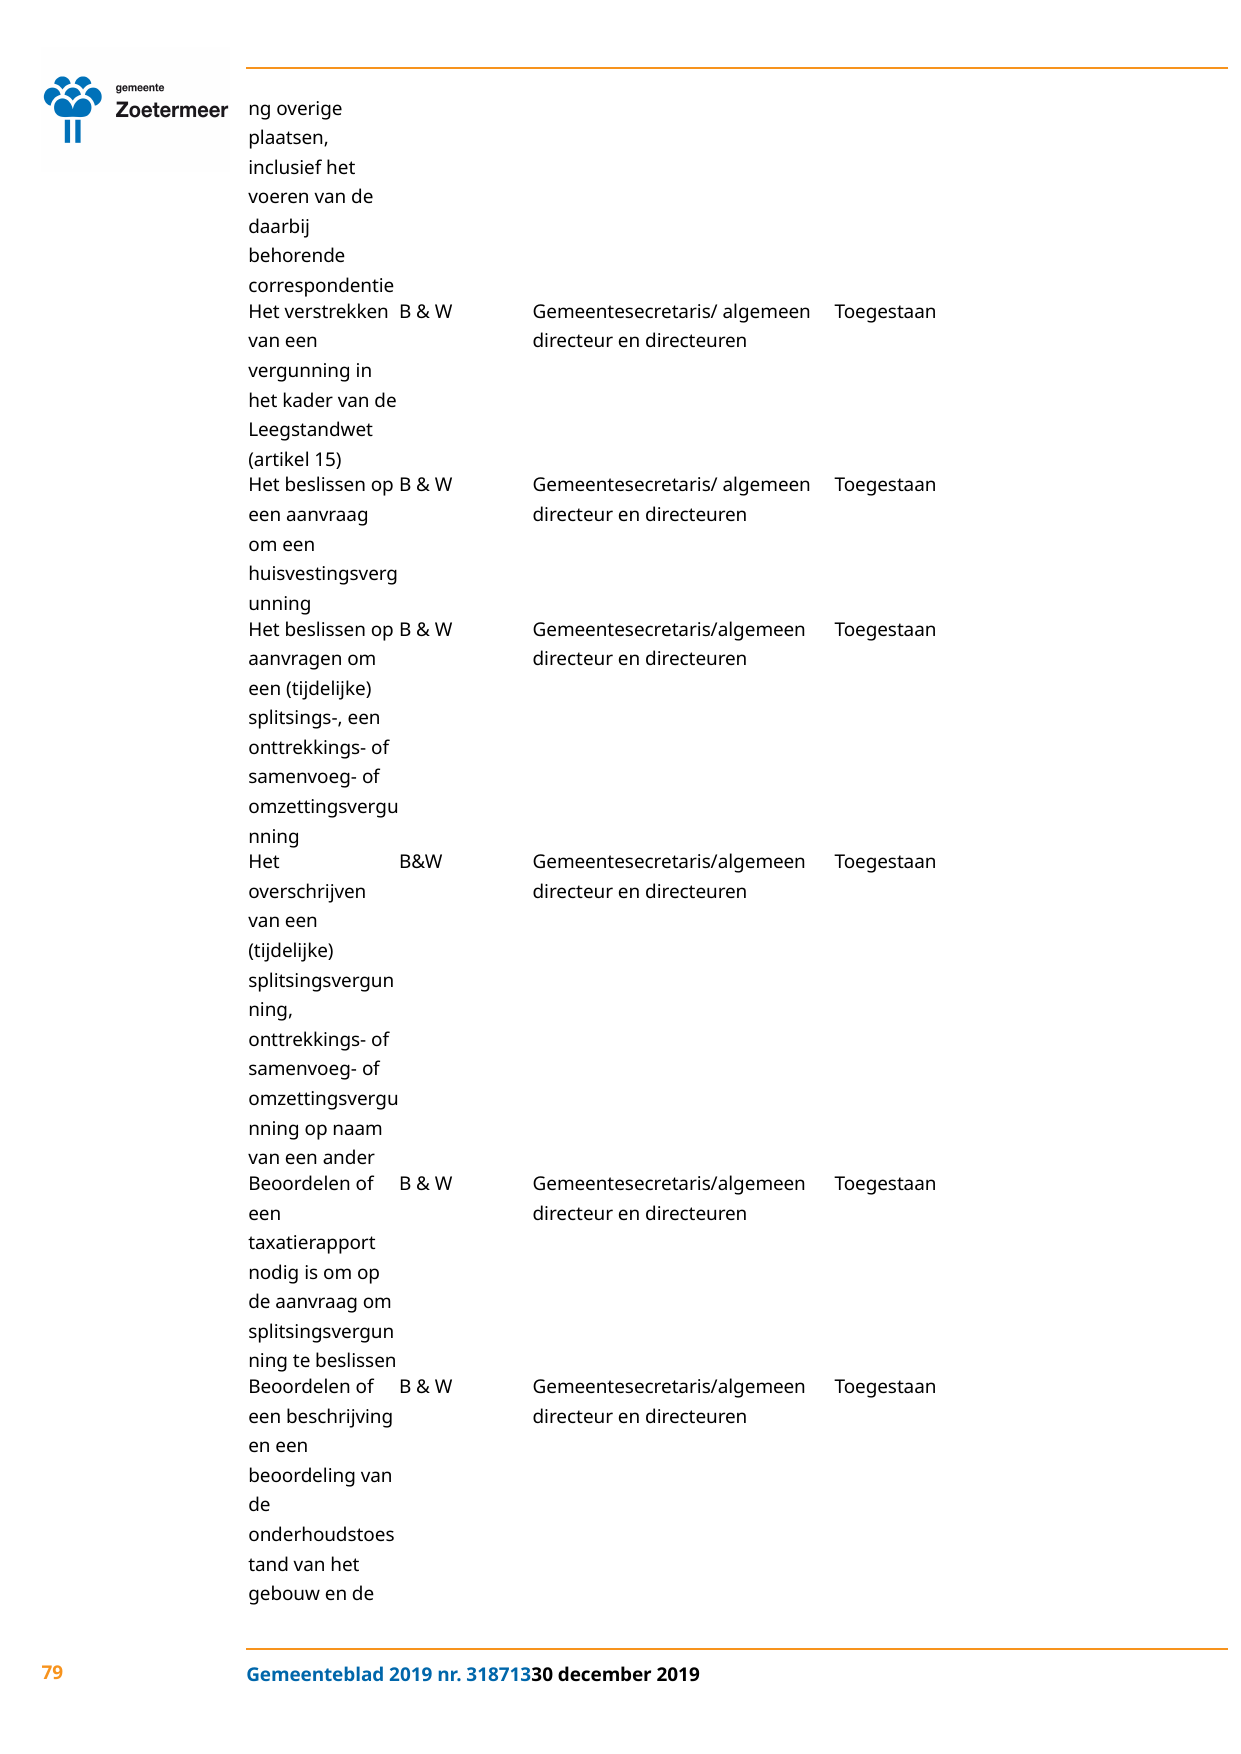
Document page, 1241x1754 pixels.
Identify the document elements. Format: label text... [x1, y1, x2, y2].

table_cell Het overschrijven van een (tijdelijke) splitsingsvergunning, onttrekkings- of samenvoeg- of omzettingsvergunning op naam van een ander [248, 849, 399, 1170]
table_cell [399, 95, 532, 298]
table_cell Gemeentesecretaris/algemeen directeur en directeuren [533, 1373, 834, 1606]
table_cell B & W [399, 298, 532, 472]
table_cell Het beslissen op een aanvraag om een huisvestingsvergunning [248, 472, 399, 616]
table_cell B&W [399, 849, 532, 1170]
table_cell Toegestaan [834, 298, 1094, 472]
table_cell Gemeentesecretaris/ algemeen directeur en directeuren [533, 298, 834, 472]
table_cell [834, 95, 1094, 298]
picture [41, 47, 231, 172]
table_cell Gemeentesecretaris/algemeen directeur en directeuren [533, 1170, 834, 1373]
table_cell Het beslissen op aanvragen om een (tijdelijke) splitsings-, een onttrekkings- of samenvoeg- of omzettingsvergunning [248, 616, 399, 848]
table_cell Gemeentesecretaris/ algemeen directeur en directeuren [533, 472, 834, 616]
table_cell Beoordelen of een beschrijving en een beoordeling van de onderhoudstoestand van het gebouw en de [248, 1373, 399, 1606]
table_cell [533, 95, 834, 298]
table_cell B & W [399, 472, 532, 616]
table_cell Toegestaan [834, 472, 1094, 616]
table_cell Toegestaan [834, 1373, 1094, 1606]
table_cell B & W [399, 1170, 532, 1373]
table_cell Gemeentesecretaris/algemeen directeur en directeuren [533, 849, 834, 1170]
table_cell B & W [399, 616, 532, 848]
table_cell Gemeentesecretaris/algemeen directeur en directeuren [533, 616, 834, 848]
table_cell B & W [399, 1373, 532, 1606]
table_cell ng overige plaatsen, inclusief het voeren van de daarbij behorende correspondentie [248, 95, 399, 298]
table_cell Beoordelen of een taxatierapport nodig is om op de aanvraag om splitsingsvergunning te beslissen [248, 1170, 399, 1373]
table_cell Toegestaan [834, 1170, 1094, 1373]
table_cell Het verstrekken van een vergunning in het kader van de Leegstandwet (artikel 15) [248, 298, 399, 472]
table_cell Toegestaan [834, 616, 1094, 848]
table_cell Toegestaan [834, 849, 1094, 1170]
